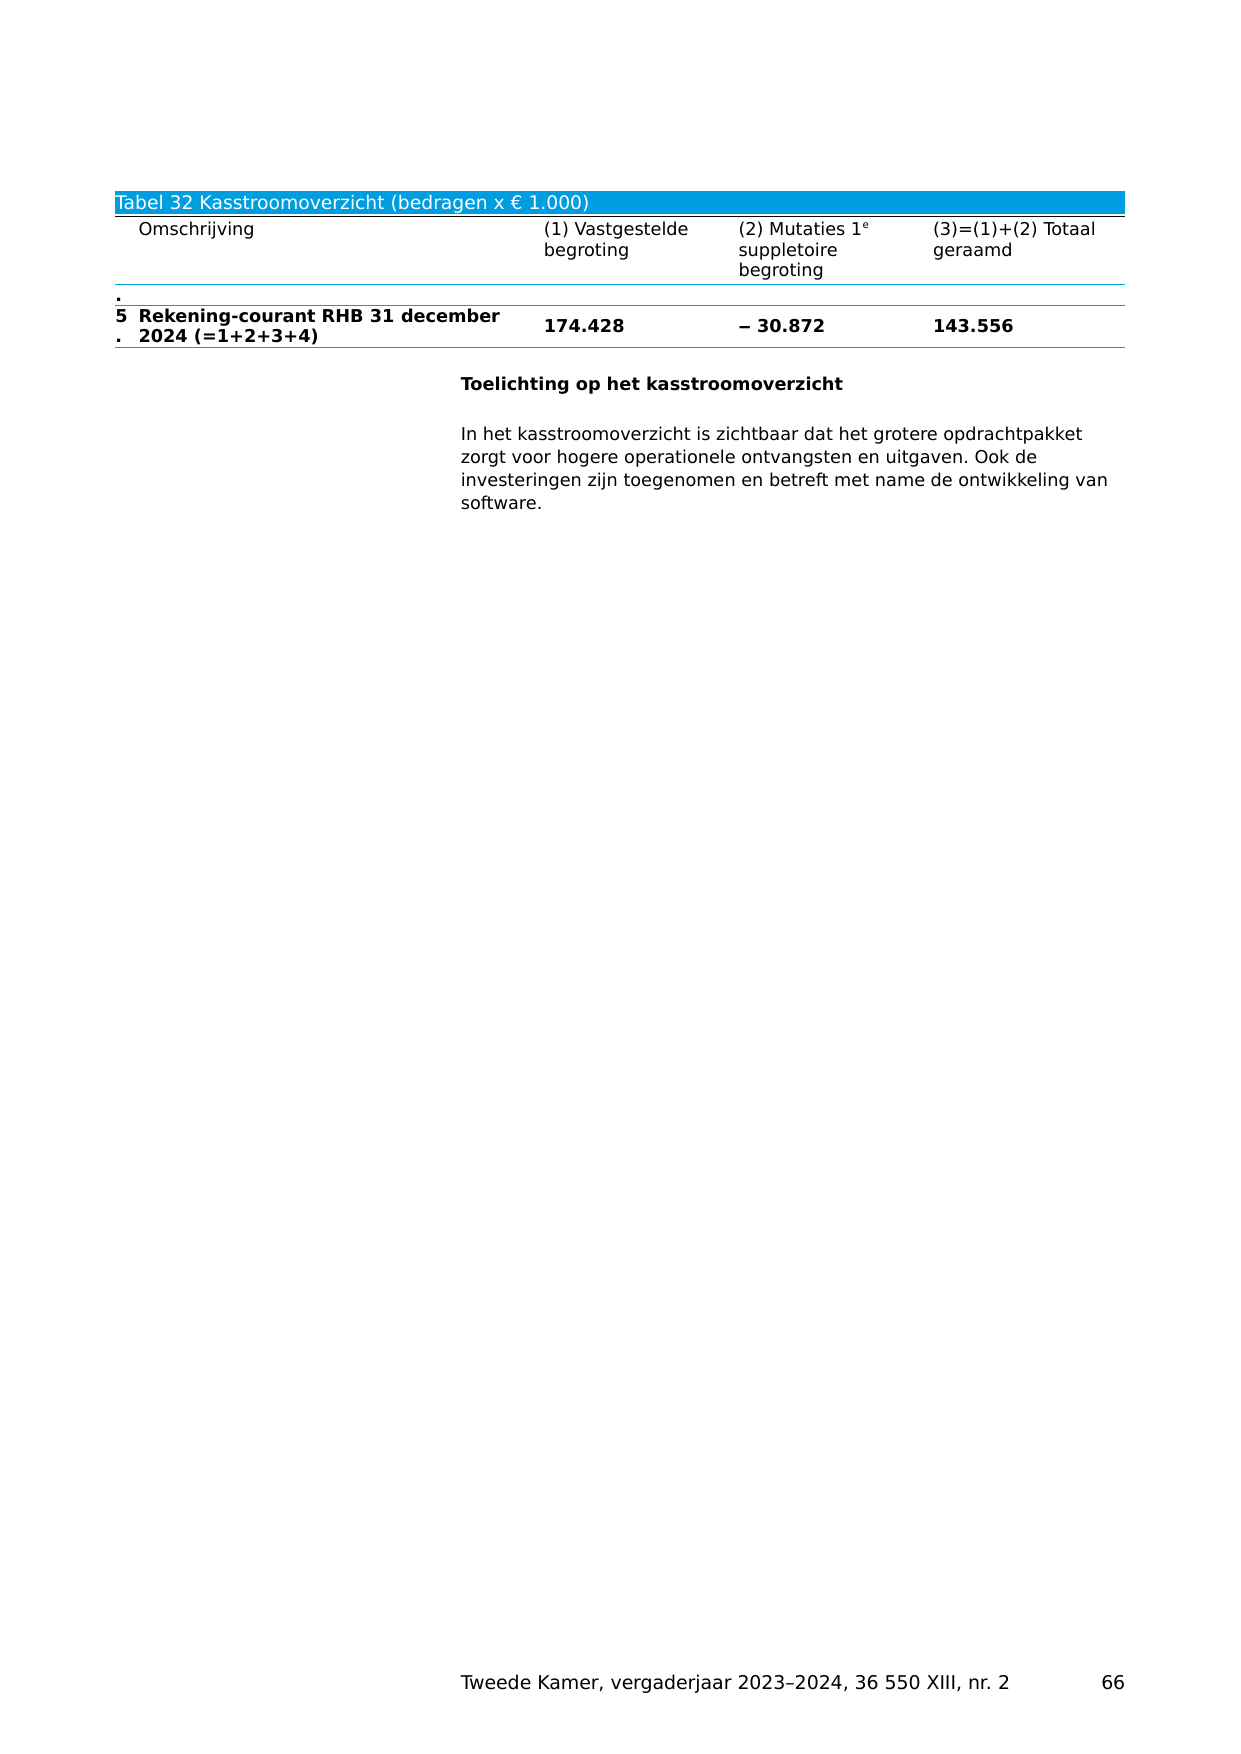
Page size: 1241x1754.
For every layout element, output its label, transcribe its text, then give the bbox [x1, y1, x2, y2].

table_cell (3)=(1)+(2) Totaal geraamd [930, 217, 1125, 284]
table_cell 174.428 [541, 306, 735, 347]
table_cell [541, 285, 735, 305]
table_cell [930, 285, 1125, 305]
table_cell [135, 285, 541, 305]
table_cell Rekening-courant RHB 31 december 2024 (=1+2+3+4) [135, 306, 541, 347]
table_cell Omschrijving [135, 217, 541, 284]
text Toelichting op het kasstroomoverzicht [461, 372, 1125, 395]
table_cell ‒ 30.872 [735, 306, 930, 347]
table_cell . [115, 285, 135, 305]
text In het kasstroomoverzicht is zichtbaar dat het grotere opdrachtpakket zorgt voor hogere operationele ontvangsten en uitgaven. Ook de investeringen zijn toegenomen en betreft met name de ontwikkeling van software. [461, 422, 1125, 514]
table_cell [735, 285, 930, 305]
table_cell 5. [115, 306, 135, 347]
table_cell 143.556 [930, 306, 1125, 347]
table_cell [115, 217, 135, 284]
table_cell (1) Vastgestelde begroting [541, 217, 735, 284]
table_cell (2) Mutaties 1e suppletoire begroting [735, 217, 930, 284]
